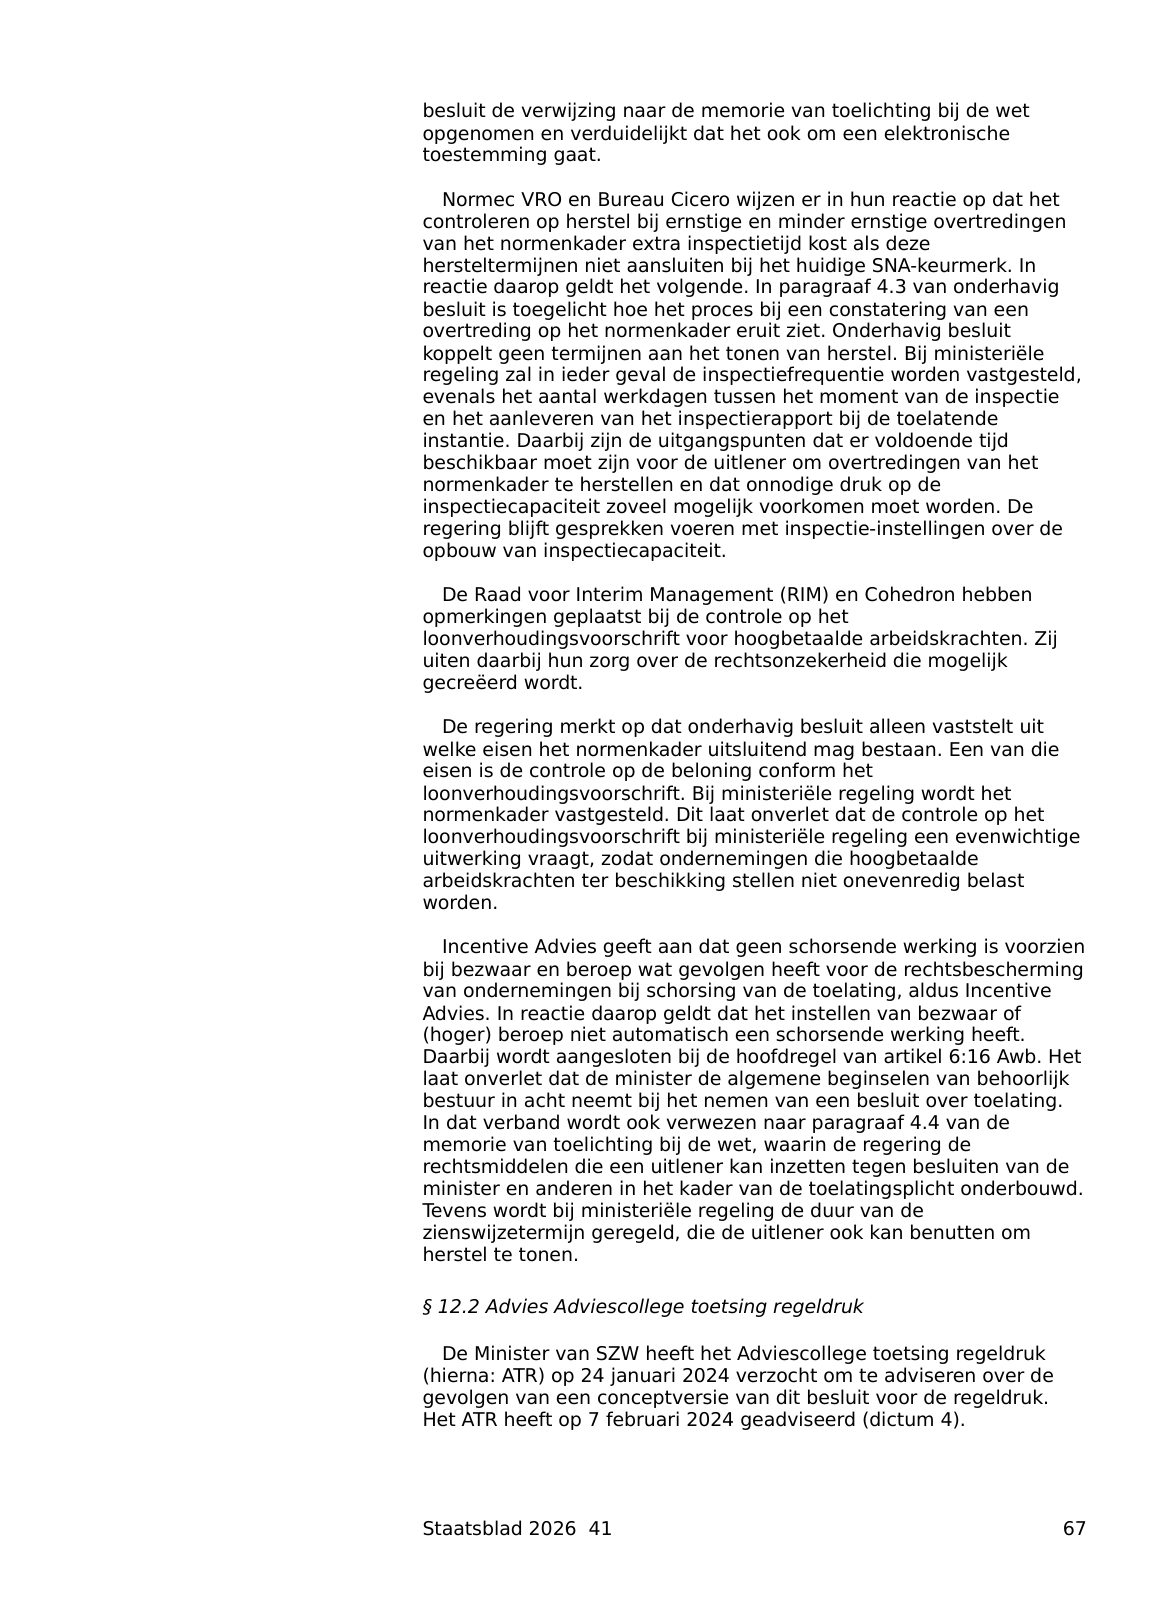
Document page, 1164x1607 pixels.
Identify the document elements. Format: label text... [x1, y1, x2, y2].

text De regering merkt op dat onderhavig besluit alleen vaststelt uit welke eisen het normenkader uitsluitend mag bestaan. Een van die eisen is de controle op de beloning conform het loonverhoudingsvoorschrift. Bij ministeriële regeling wordt het normenkader vastgesteld. Dit laat onverlet dat de controle op het loonverhoudingsvoorschrift bij ministeriële regeling een evenwichtige uitwerking vraagt, zodat ondernemingen die hoogbetaalde arbeidskrachten ter beschikking stellen niet onevenredig belast worden. [422, 716, 1087, 914]
text De Minister van SZW heeft het Adviescollege toetsing regeldruk (hierna: ATR) op 24 januari 2024 verzocht om te adviseren over de gevolgen van een conceptversie van dit besluit voor de regeldruk. Het ATR heeft op 7 februari 2024 geadviseerd (dictum 4). [422, 1343, 1087, 1431]
text De Raad voor Interim Management (RIM) en Cohedron hebben opmerkingen geplaatst bij de controle op het loonverhoudingsvoorschrift voor hoogbetaalde arbeidskrachten. Zij uiten daarbij hun zorg over de rechtsonzekerheid die mogelijk gecreëerd wordt. [422, 584, 1087, 694]
text Normec VRO en Bureau Cicero wijzen er in hun reactie op dat het controleren op herstel bij ernstige en minder ernstige overtredingen van het normenkader extra inspectietijd kost als deze hersteltermijnen niet aansluiten bij het huidige SNA-keurmerk. In reactie daarop geldt het volgende. In paragraaf 4.3 van onderhavig besluit is toegelicht hoe het proces bij een constatering van een overtreding op het normenkader eruit ziet. Onderhavig besluit koppelt geen termijnen aan het tonen van herstel. Bij ministeriële regeling zal in ieder geval de inspectiefrequentie worden vastgesteld, evenals het aantal werkdagen tussen het moment van de inspectie en het aanleveren van het inspectierapport bij de toelatende instantie. Daarbij zijn de uitgangspunten dat er voldoende tijd beschikbaar moet zijn voor de uitlener om overtredingen van het normenkader te herstellen en dat onnodige druk op de inspectiecapaciteit zoveel mogelijk voorkomen moet worden. De regering blijft gesprekken voeren met inspectie-instellingen over de opbouw van inspectiecapaciteit. [422, 188, 1087, 562]
subtitle § 12.2 Advies Adviescollege toetsing regeldruk [422, 1296, 1087, 1318]
text besluit de verwijzing naar de memorie van toelichting bij de wet opgenomen en verduidelijkt dat het ook om een elektronische toestemming gaat. [422, 100, 1087, 166]
text Incentive Advies geeft aan dat geen schorsende werking is voorzien bij bezwaar en beroep wat gevolgen heeft voor de rechtsbescherming van ondernemingen bij schorsing van de toelating, aldus Incentive Advies. In reactie daarop geldt dat het instellen van bezwaar of (hoger) beroep niet automatisch een schorsende werking heeft. Daarbij wordt aangesloten bij de hoofdregel van artikel 6:16 Awb. Het laat onverlet dat de minister de algemene beginselen van behoorlijk bestuur in acht neemt bij het nemen van een besluit over toelating. In dat verband wordt ook verwezen naar paragraaf 4.4 van de memorie van toelichting bij de wet, waarin de regering de rechtsmiddelen die een uitlener kan inzetten tegen besluiten van de minister en anderen in het kader van de toelatingsplicht onderbouwd. Tevens wordt bij ministeriële regeling de duur van de zienswijzetermijn geregeld, die de uitlener ook kan benutten om herstel te tonen. [422, 936, 1087, 1266]
